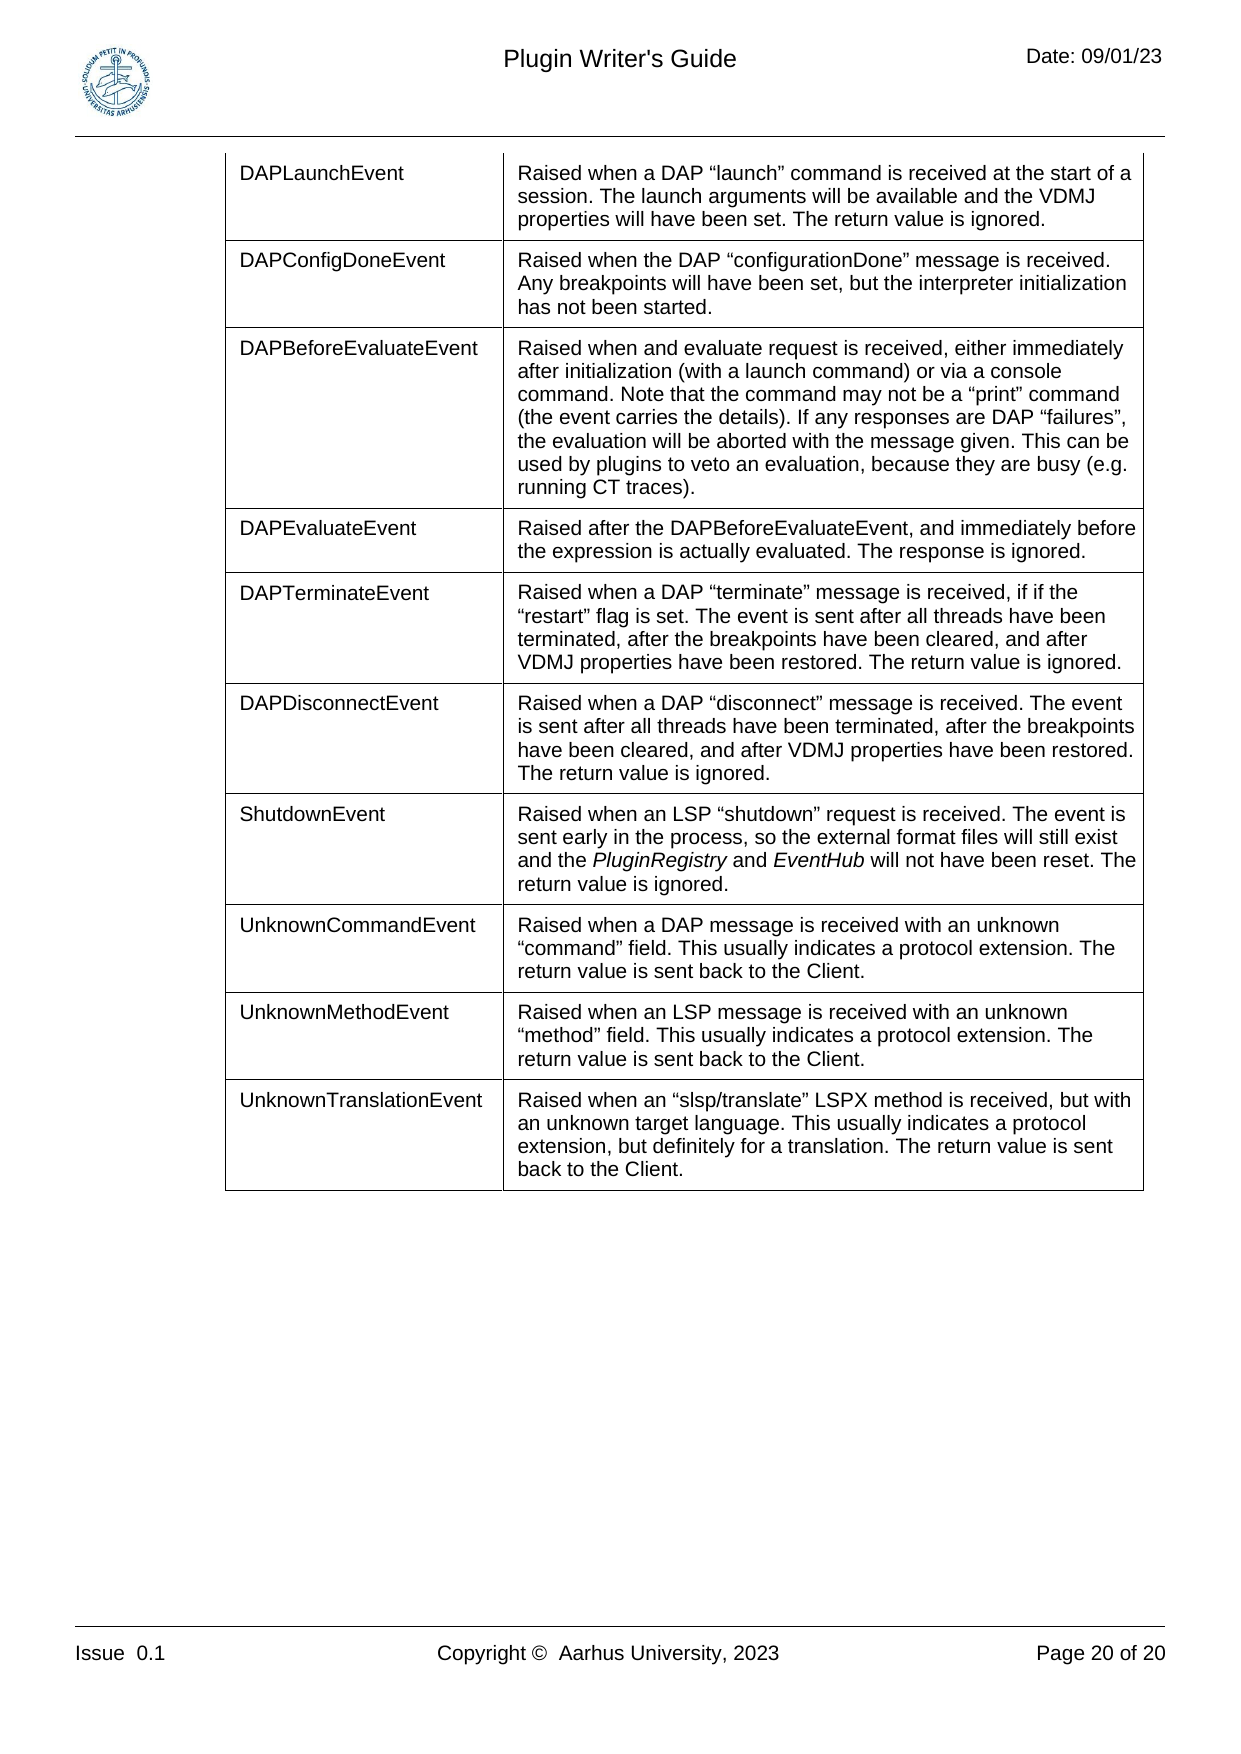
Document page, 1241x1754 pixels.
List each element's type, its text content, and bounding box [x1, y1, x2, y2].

table_cell Raised when an “slsp/translate” LSPX method is received, but with an unknown target language. This usually indicates a protocol extension, but definitely for a translation. The return value is sent back to the Client. [504, 1080, 1143, 1190]
table_cell DAPLaunchEvent [226, 153, 502, 240]
picture [78, 44, 153, 120]
table_cell DAPDisconnectEvent [226, 684, 502, 793]
table_cell DAPEvaluateEvent [226, 509, 502, 572]
table_cell UnknownTranslationEvent [226, 1080, 502, 1190]
table_cell Raised when a DAP “launch” command is received at the start of a session. The launch arguments will be available and the VDMJ properties will have been set. The return value is ignored. [504, 153, 1143, 240]
table_cell Raised when a DAP “terminate” message is received, if if the “restart” flag is set. The event is sent after all threads have been terminated, after the breakpoints have been cleared, and after VDMJ properties have been restored. The return value is ignored. [504, 573, 1143, 683]
table_cell Raised when an LSP “shutdown” request is received. The event is sent early in the process, so the external format files will still exist and the PluginRegistry and EventHub will not have been reset. The return value is ignored. [504, 794, 1143, 904]
table_cell Raised after the DAPBeforeEvaluateEvent, and immediately before the expression is actually evaluated. The response is ignored. [504, 509, 1143, 572]
table_cell DAPBeforeEvaluateEvent [226, 328, 502, 508]
table_cell Raised when an LSP message is received with an unknown “method” field. This usually indicates a protocol extension. The return value is sent back to the Client. [504, 993, 1143, 1079]
table_cell Raised when a DAP message is received with an unknown “command” field. This usually indicates a protocol extension. The return value is sent back to the Client. [504, 905, 1143, 992]
table_cell UnknownCommandEvent [226, 905, 502, 992]
table_cell Raised when the DAP “configurationDone” message is received. Any breakpoints will have been set, but the interpreter initialization has not been started. [504, 241, 1143, 327]
table_cell DAPTerminateEvent [226, 573, 502, 683]
table_cell Raised when a DAP “disconnect” message is received. The event is sent after all threads have been terminated, after the breakpoints have been cleared, and after VDMJ properties have been restored. The return value is ignored. [504, 684, 1143, 793]
table_cell UnknownMethodEvent [226, 993, 502, 1079]
table_cell DAPConfigDoneEvent [226, 241, 502, 327]
table_cell Raised when and evaluate request is received, either immediately after initialization (with a launch command) or via a console command. Note that the command may not be a “print” command (the event carries the details). If any responses are DAP “failures”, the evaluation will be aborted with the message given. This can be used by plugins to veto an evaluation, because they are busy (e.g. running CT traces). [504, 328, 1143, 508]
table_cell ShutdownEvent [226, 794, 502, 904]
